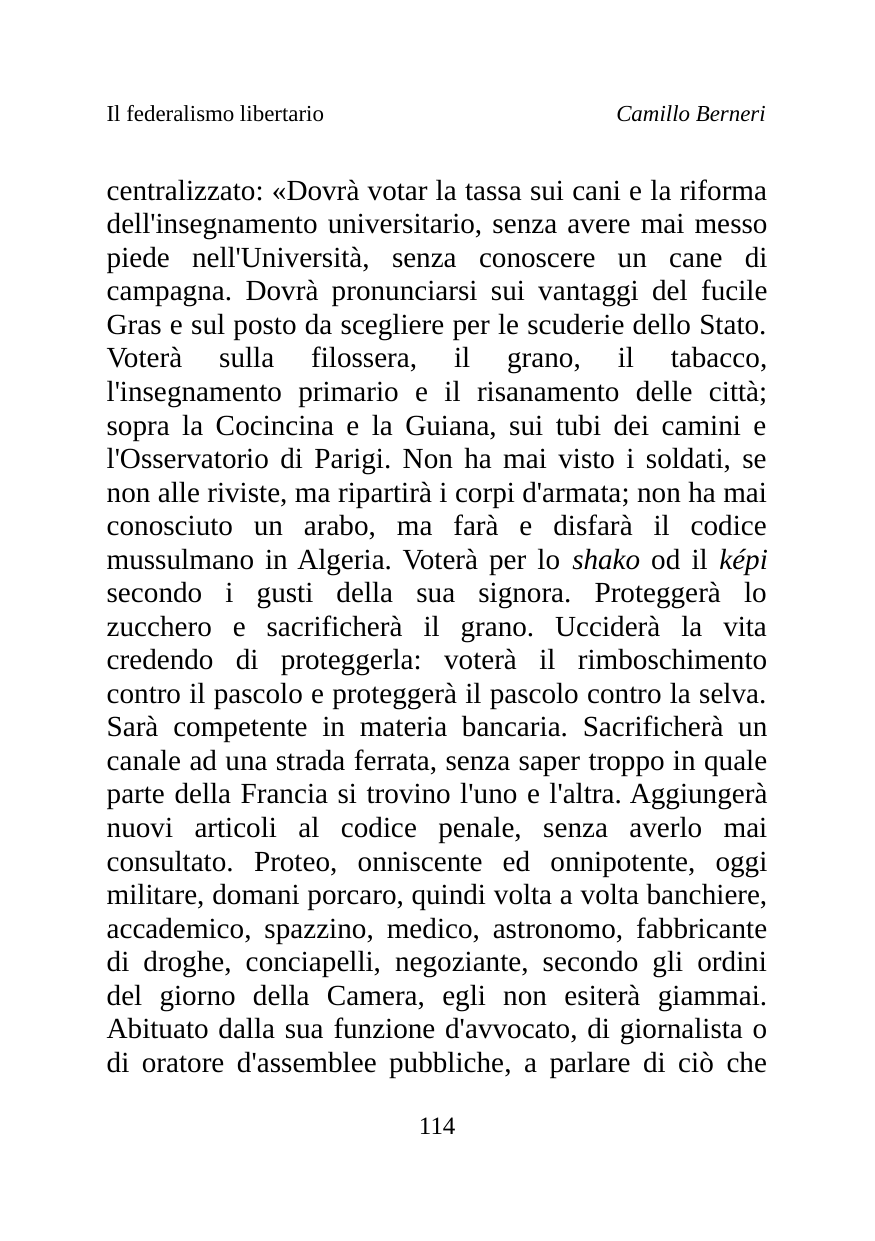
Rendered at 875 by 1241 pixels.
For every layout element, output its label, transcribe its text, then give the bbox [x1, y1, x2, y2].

text centralizzato: «Dovrà votar la tassa sui cani e la riforma dell'insegnamento universitario, senza avere mai messo piede nell'Università, senza conoscere un cane di campagna. Dovrà pronunciarsi sui vantaggi del fucile Gras e sul posto da scegliere per le scuderie dello Stato. Voterà sulla filossera, il grano, il tabacco, l'insegnamento primario e il risanamento delle città; sopra la Cocincina e la Guiana, sui tubi dei camini e l'Osservatorio di Parigi. Non ha mai visto i soldati, se non alle riviste, ma ripartirà i corpi d'armata; non ha mai conosciuto un arabo, ma farà e disfarà il codice mussulmano in Algeria. Voterà per lo shako od il képi secondo i gusti della sua signora. Proteggerà lo zucchero e sacrificherà il grano. Ucciderà la vita credendo di proteggerla: voterà il rimboschimento contro il pascolo e proteggerà il pascolo contro la selva. Sarà competente in materia bancaria. Sacrificherà un canale ad una strada ferrata, senza saper troppo in quale parte della Francia si trovino l'uno e l'altra. Aggiungerà nuovi articoli al codice penale, senza averlo mai consultato. Proteo, onniscente ed onnipotente, oggi militare, domani porcaro, quindi volta a volta banchiere, accademico, spazzino, medico, astronomo, fabbricante di droghe, conciapelli, negoziante, secondo gli ordini del giorno della Camera, egli non esiterà giammai. Abituato dalla sua funzione d'avvocato, di giornalista o di oratore d'assemblee pubbliche, a parlare di ciò che [106, 173, 768, 1078]
